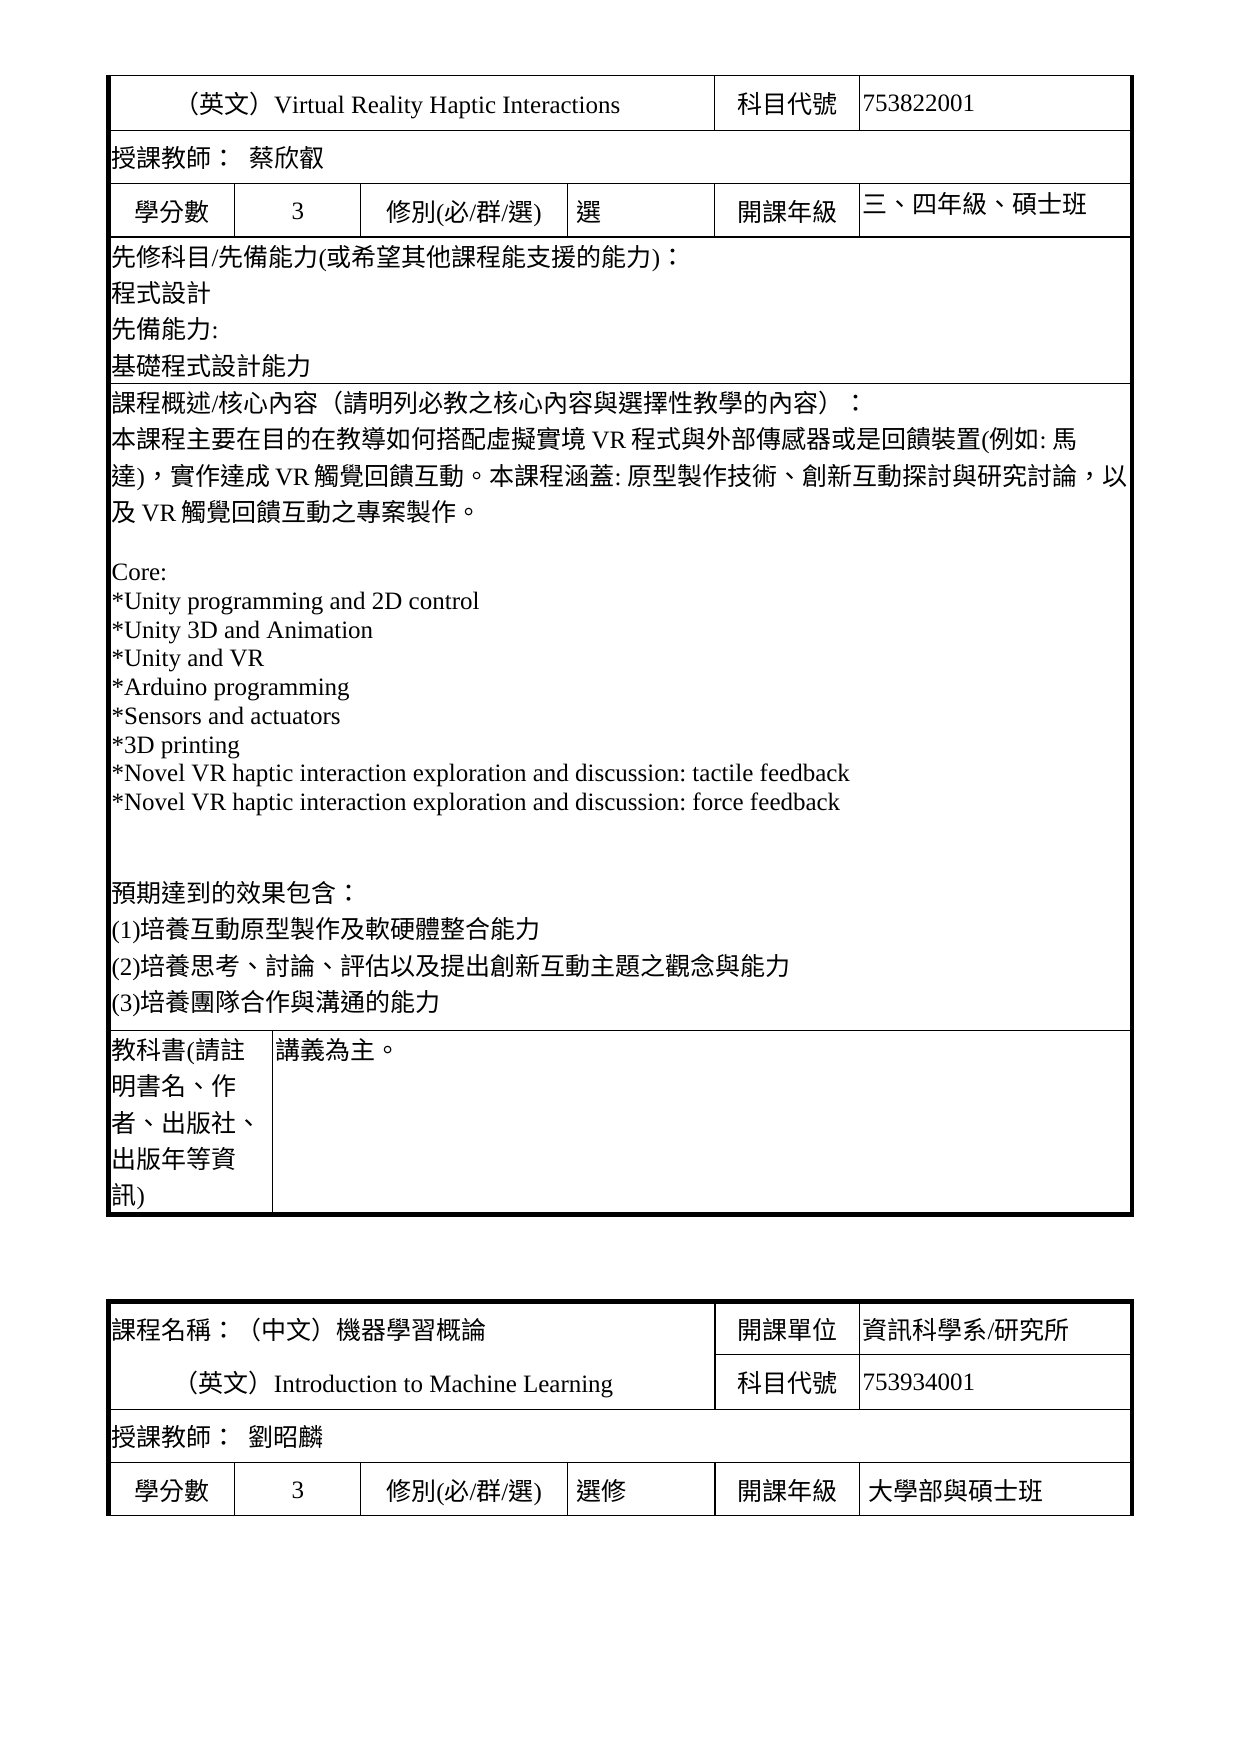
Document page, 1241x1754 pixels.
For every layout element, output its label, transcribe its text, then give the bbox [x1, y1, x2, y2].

table_cell 授課教師： 劉昭麟 [111, 1410, 1130, 1462]
table_cell 選修 [568, 1463, 714, 1515]
table_cell 講義為主。 [273, 1031, 1130, 1212]
table_cell 先修科目/先備能力(或希望其他課程能支援的能力)： 程式設計 先備能力: 基礎程式設計能力 [111, 238, 1130, 382]
table_cell 學分數 [111, 1463, 234, 1515]
table_cell 3 [235, 1463, 360, 1515]
table_header 課程名稱：（中文）機器學習概論 [111, 1304, 714, 1354]
table_cell 科目代號 [716, 1355, 859, 1409]
table_cell 753934001 [860, 1355, 1130, 1409]
table_cell 課程概述/核心內容（請明列必教之核心內容與選擇性教學的內容）： 本課程主要在目的在教導如何搭配虛擬實境VR程式與外部傳感器或是回饋裝置(例如: 馬達)，實作達成VR觸覺回饋互動。本課程涵蓋: 原型製作技術、創新互動探討與研究討論，以及VR觸覺回饋互動之專案製作。 Core: *Unity programming and 2D control *Unity 3D and Animation *Unity and VR *Arduino programming *Sensors and actuators *3D printing *Novel VR haptic interaction exploration and discussion: tactile feedback *Novel VR haptic interaction exploration and discussion: force feedback 預期達到的效果包含： (1)培養互動原型製作及軟硬體整合能力 (2)培養思考、討論、評估以及提出創新互動主題之觀念與能力 (3)培養團隊合作與溝通的能力 [111, 384, 1130, 1029]
table_cell 學分數 [111, 184, 234, 236]
table_cell （英文）Virtual Reality Haptic Interactions [111, 76, 714, 130]
table_cell 科目代號 [715, 76, 859, 130]
table_cell 三、四年級、碩士班 [860, 184, 1130, 236]
table_cell 教科書(請註明書名、作者、出版社、出版年等資訊) [111, 1031, 272, 1212]
table_cell 選 [568, 184, 714, 236]
table_cell 753822001 [860, 76, 1130, 130]
table_cell 3 [235, 184, 360, 236]
table_cell （英文）Introduction to Machine Learning [111, 1354, 714, 1409]
table_header 開課單位 [716, 1304, 859, 1354]
table_cell 修別(必/群/選) [361, 1463, 567, 1515]
table_cell 大學部與碩士班 [860, 1463, 1130, 1515]
table_header 資訊科學系/研究所 [860, 1304, 1130, 1354]
table_cell 開課年級 [716, 1463, 859, 1515]
table_cell 修別(必/群/選) [361, 184, 567, 236]
table_cell 開課年級 [715, 184, 859, 236]
table_cell 授課教師： 蔡欣叡 [111, 131, 1130, 183]
